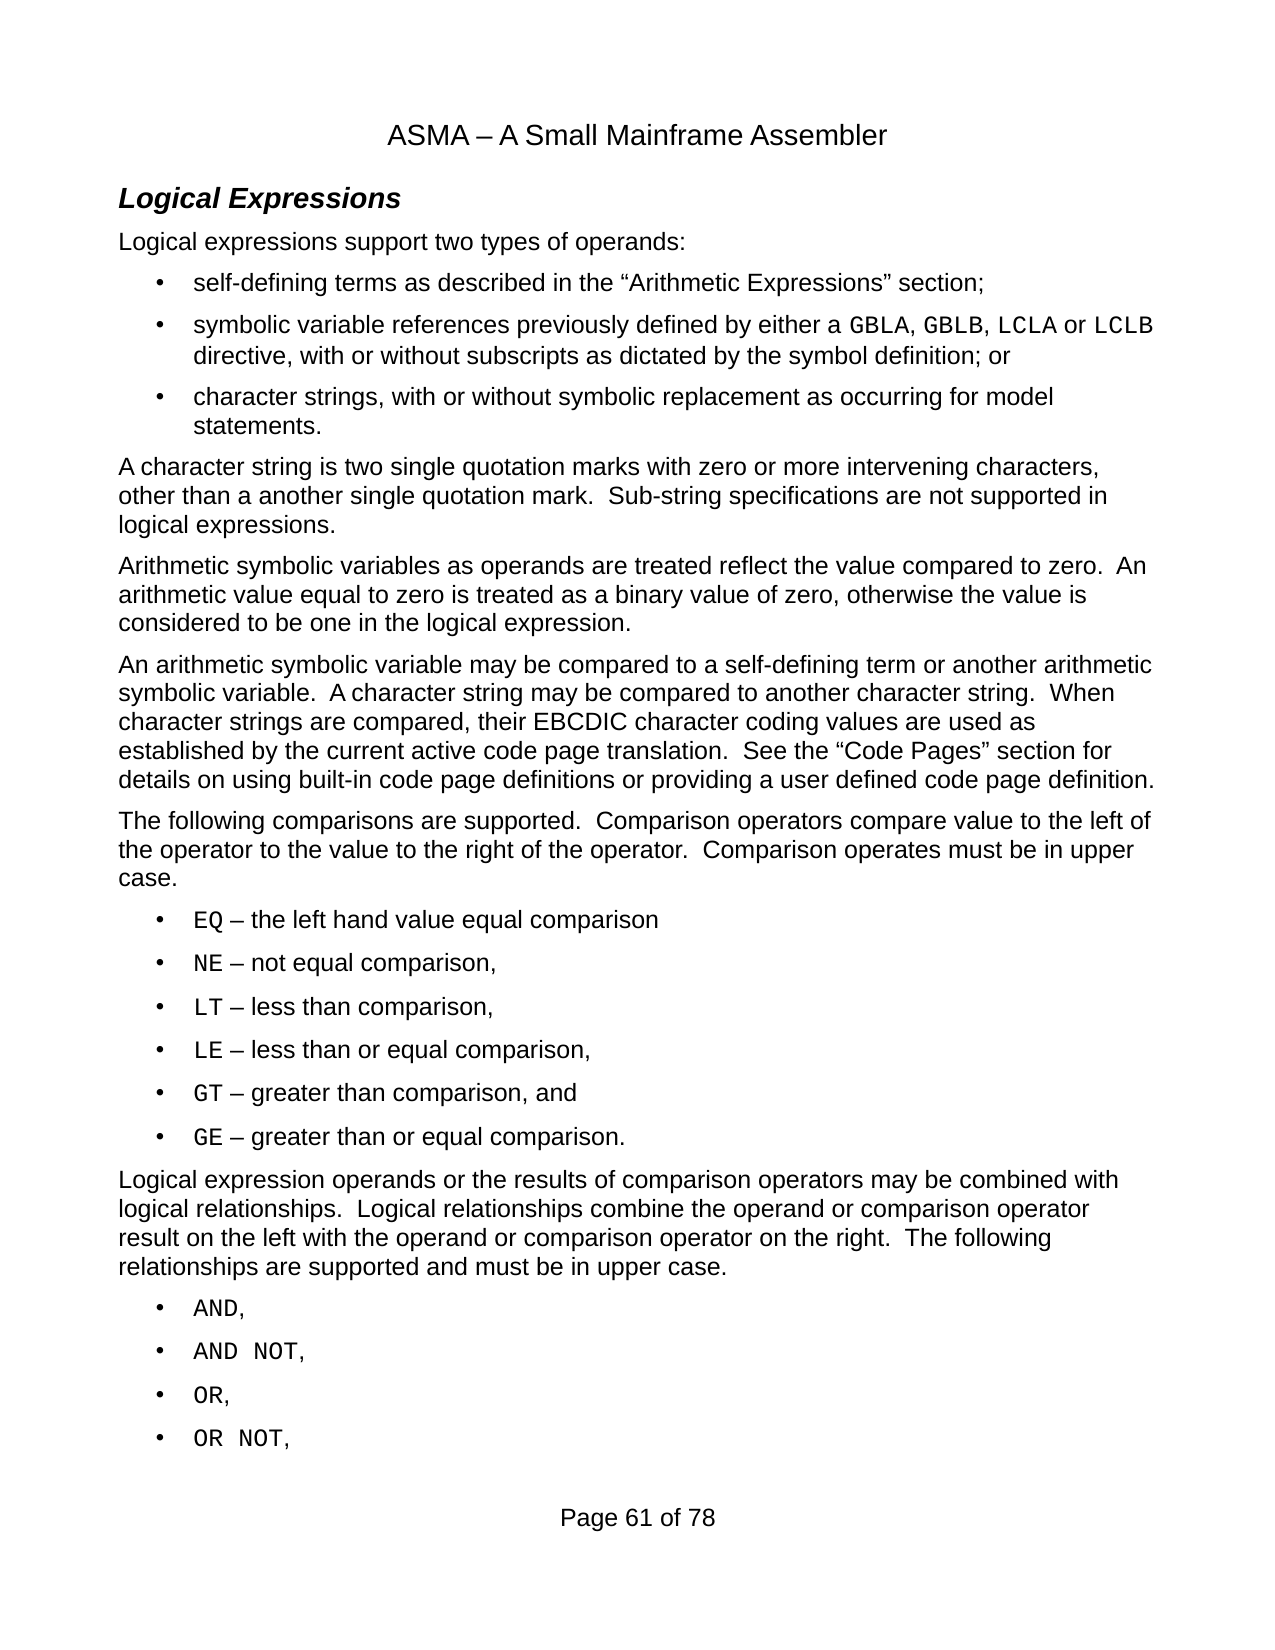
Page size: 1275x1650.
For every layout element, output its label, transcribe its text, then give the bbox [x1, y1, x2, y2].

list OR, [156, 1379, 1157, 1411]
list LE – less than or equal comparison, [156, 1035, 1157, 1066]
subtitle Logical Expressions [118, 181, 1157, 215]
text An arithmetic symbolic variable may be compared to a self-defining term or another arithmetic symbolic variable. A character string may be compared to another character string. When character strings are compared, their EBCDIC character coding values are used as established by the current active code page translation. See the “Code Pages” section for details on using built-in code page definitions or providing a user defined code page definition. [118, 649, 1157, 793]
list LT – less than comparison, [156, 991, 1157, 1022]
text Arithmetic symbolic variables as operands are treated reflect the value compared to zero. An arithmetic value equal to zero is treated as a binary value of zero, otherwise the value is considered to be one in the logical expression. [118, 551, 1157, 637]
list symbolic variable references previously defined by either a GBLA, GBLB, LCLA or LCLB directive, with or without subscripts as dictated by the symbol definition; or [156, 310, 1157, 369]
text Logical expressions support two types of operands: [118, 227, 1157, 256]
text A character string is two single quotation marks with zero or more intervening characters, other than a another single quotation mark. Sub-string specifications are not supported in logical expressions. [118, 452, 1157, 538]
text The following comparisons are supported. Comparison operators compare value to the left of the operator to the value to the right of the operator. Comparison operates must be in upper case. [118, 806, 1157, 892]
list AND, [156, 1293, 1157, 1324]
text Logical expression operands or the results of comparison operators may be combined with logical relationships. Logical relationships combine the operand or comparison operator result on the left with the operand or comparison operator on the right. The following relationships are supported and must be in upper case. [118, 1165, 1157, 1280]
list OR NOT, [156, 1423, 1157, 1454]
list GE – greater than or equal comparison. [156, 1122, 1157, 1153]
list AND NOT, [156, 1336, 1157, 1367]
list EQ – the left hand value equal comparison [156, 904, 1157, 936]
list self-defining terms as described in the “Arithmetic Expressions” section; [156, 268, 1157, 297]
list character strings, with or without symbolic replacement as occurring for model statements. [156, 382, 1157, 439]
list GT – greater than comparison, and [156, 1078, 1157, 1109]
list NE – not equal comparison, [156, 948, 1157, 979]
